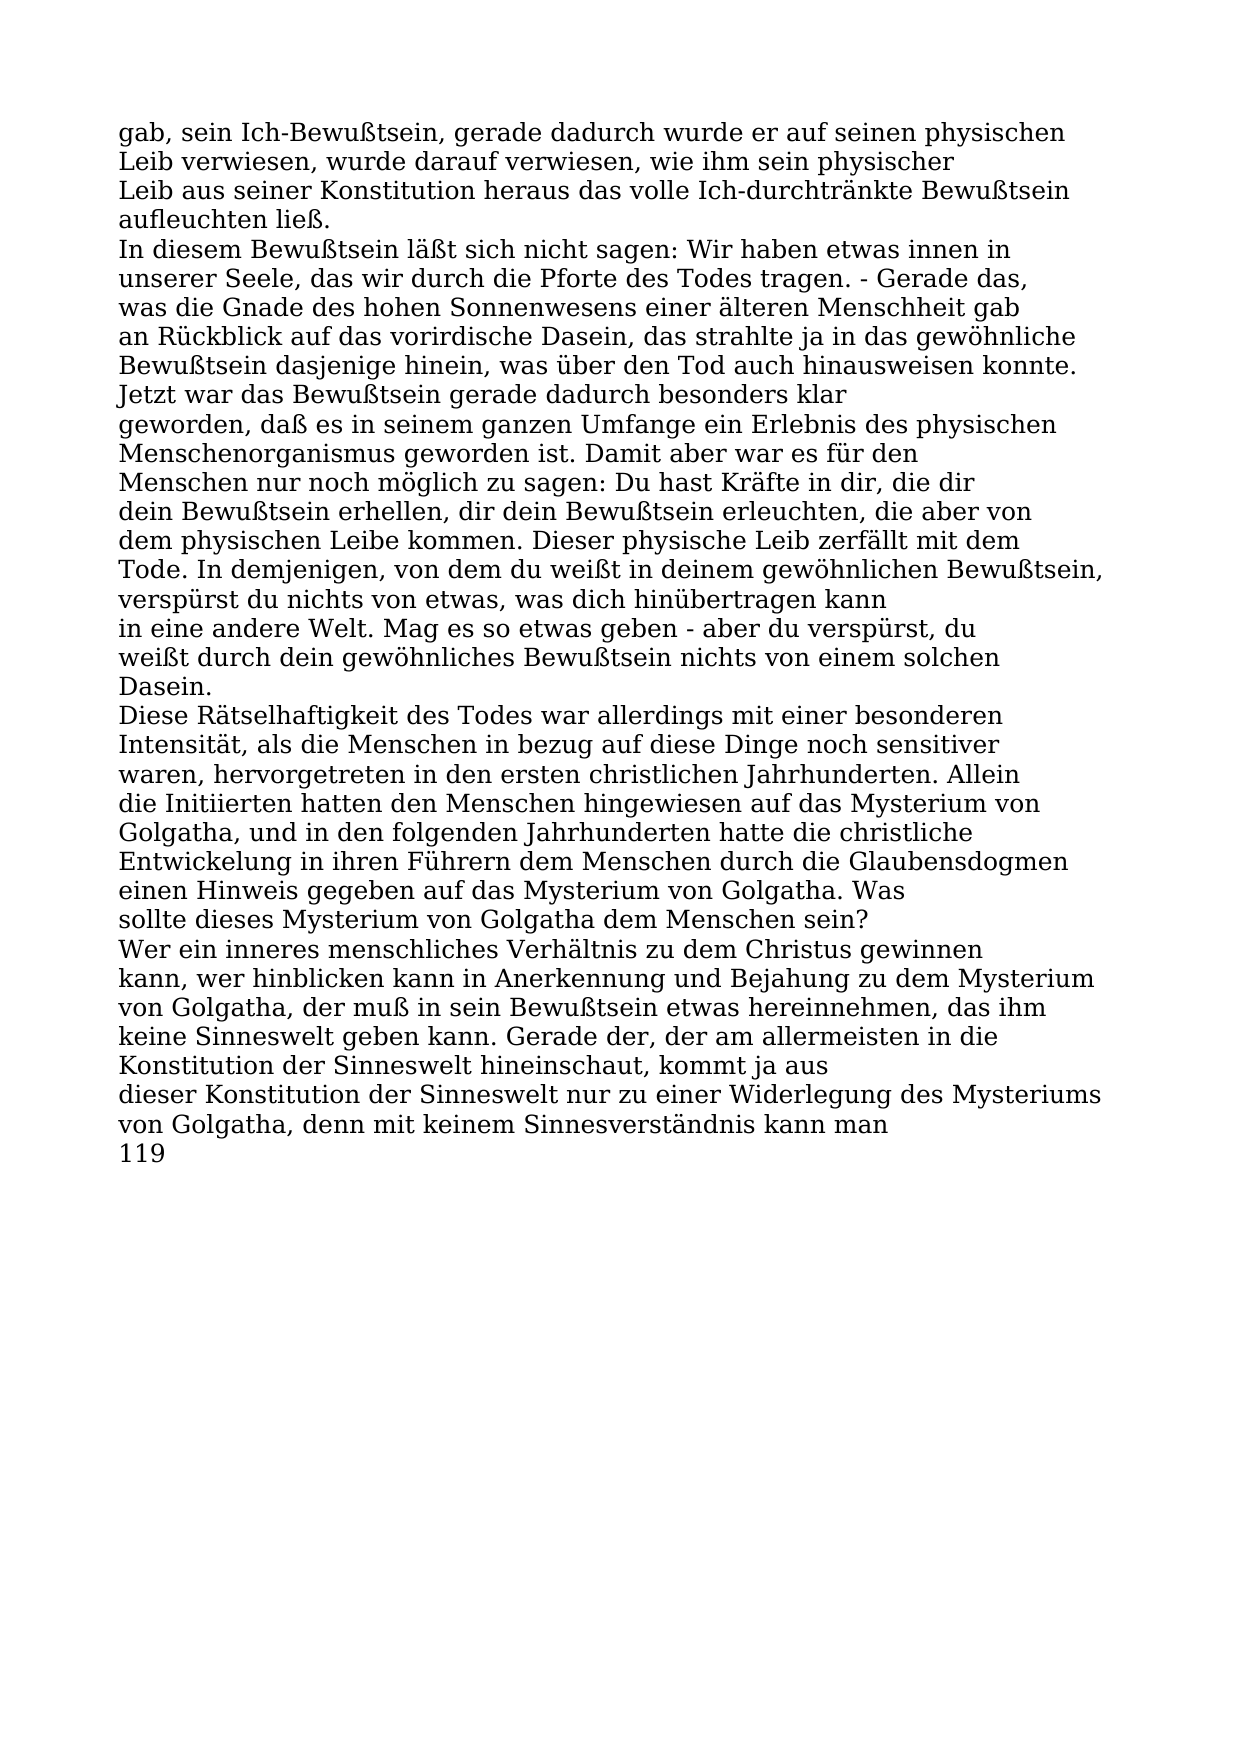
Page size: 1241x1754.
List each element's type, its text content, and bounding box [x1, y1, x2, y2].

text Leib aus seiner Konstitution heraus das volle Ich-durchtränkte Bewußtsein aufleuchten ließ. [118, 176, 1122, 235]
text waren, hervorgetreten in den ersten christlichen Jahrhunderten. Allein [118, 760, 1122, 789]
text Menschen nur noch möglich zu sagen: Du hast Kräfte in dir, die dir [118, 468, 1122, 497]
text kann, wer hinblicken kann in Anerkennung und Bejahung zu dem Mysterium von Golgatha, der muß in sein Bewußtsein etwas hereinnehmen, das ihm keine Sinneswelt geben kann. Gerade der, der am allermeisten in die Konstitution der Sinneswelt hineinschaut, kommt ja aus [118, 964, 1122, 1081]
text Diese Rätselhaftigkeit des Todes war allerdings mit einer besonderen [118, 701, 1122, 731]
text Tode. In demjenigen, von dem du weißt in deinem gewöhnlichen Bewußtsein, verspürst du nichts von etwas, was dich hinübertragen kann [118, 556, 1122, 614]
text dem physischen Leibe kommen. Dieser physische Leib zerfällt mit dem [118, 526, 1122, 556]
text was die Gnade des hohen Sonnenwesens einer älteren Menschheit gab [118, 293, 1122, 322]
text unserer Seele, das wir durch die Pforte des Todes tragen. - Gerade das, [118, 264, 1122, 293]
text an Rückblick auf das vorirdische Dasein, das strahlte ja in das gewöhnliche Bewußtsein dasjenige hinein, was über den Tod auch hinausweisen konnte. Jetzt war das Bewußtsein gerade dadurch besonders klar [118, 322, 1122, 410]
text sollte dieses Mysterium von Golgatha dem Menschen sein? [118, 906, 1122, 935]
text weißt durch dein gewöhnliches Bewußtsein nichts von einem solchen [118, 643, 1122, 672]
text dein Bewußtsein erhellen, dir dein Bewußtsein erleuchten, die aber von [118, 497, 1122, 526]
text Wer ein inneres menschliches Verhältnis zu dem Christus gewinnen [118, 935, 1122, 964]
text Intensität, als die Menschen in bezug auf diese Dinge noch sensitiver [118, 731, 1122, 760]
text 119 [118, 1139, 1122, 1168]
text Golgatha, und in den folgenden Jahrhunderten hatte die christliche [118, 818, 1122, 847]
text die Initiierten hatten den Menschen hingewiesen auf das Mysterium von [118, 789, 1122, 818]
text Entwickelung in ihren Führern dem Menschen durch die Glaubensdogmen einen Hinweis gegeben auf das Mysterium von Golgatha. Was [118, 847, 1122, 906]
text In diesem Bewußtsein läßt sich nicht sagen: Wir haben etwas innen in [118, 235, 1122, 264]
text Dasein. [118, 672, 1122, 701]
text geworden, daß es in seinem ganzen Umfange ein Erlebnis des physischen Menschenorganismus geworden ist. Damit aber war es für den [118, 410, 1122, 468]
text in eine andere Welt. Mag es so etwas geben - aber du verspürst, du [118, 614, 1122, 643]
text dieser Konstitution der Sinneswelt nur zu einer Widerlegung des Mysteriums von Golgatha, denn mit keinem Sinnesverständnis kann man [118, 1081, 1122, 1139]
text gab, sein Ich-Bewußtsein, gerade dadurch wurde er auf seinen physischen Leib verwiesen, wurde darauf verwiesen, wie ihm sein physischer [118, 118, 1122, 176]
